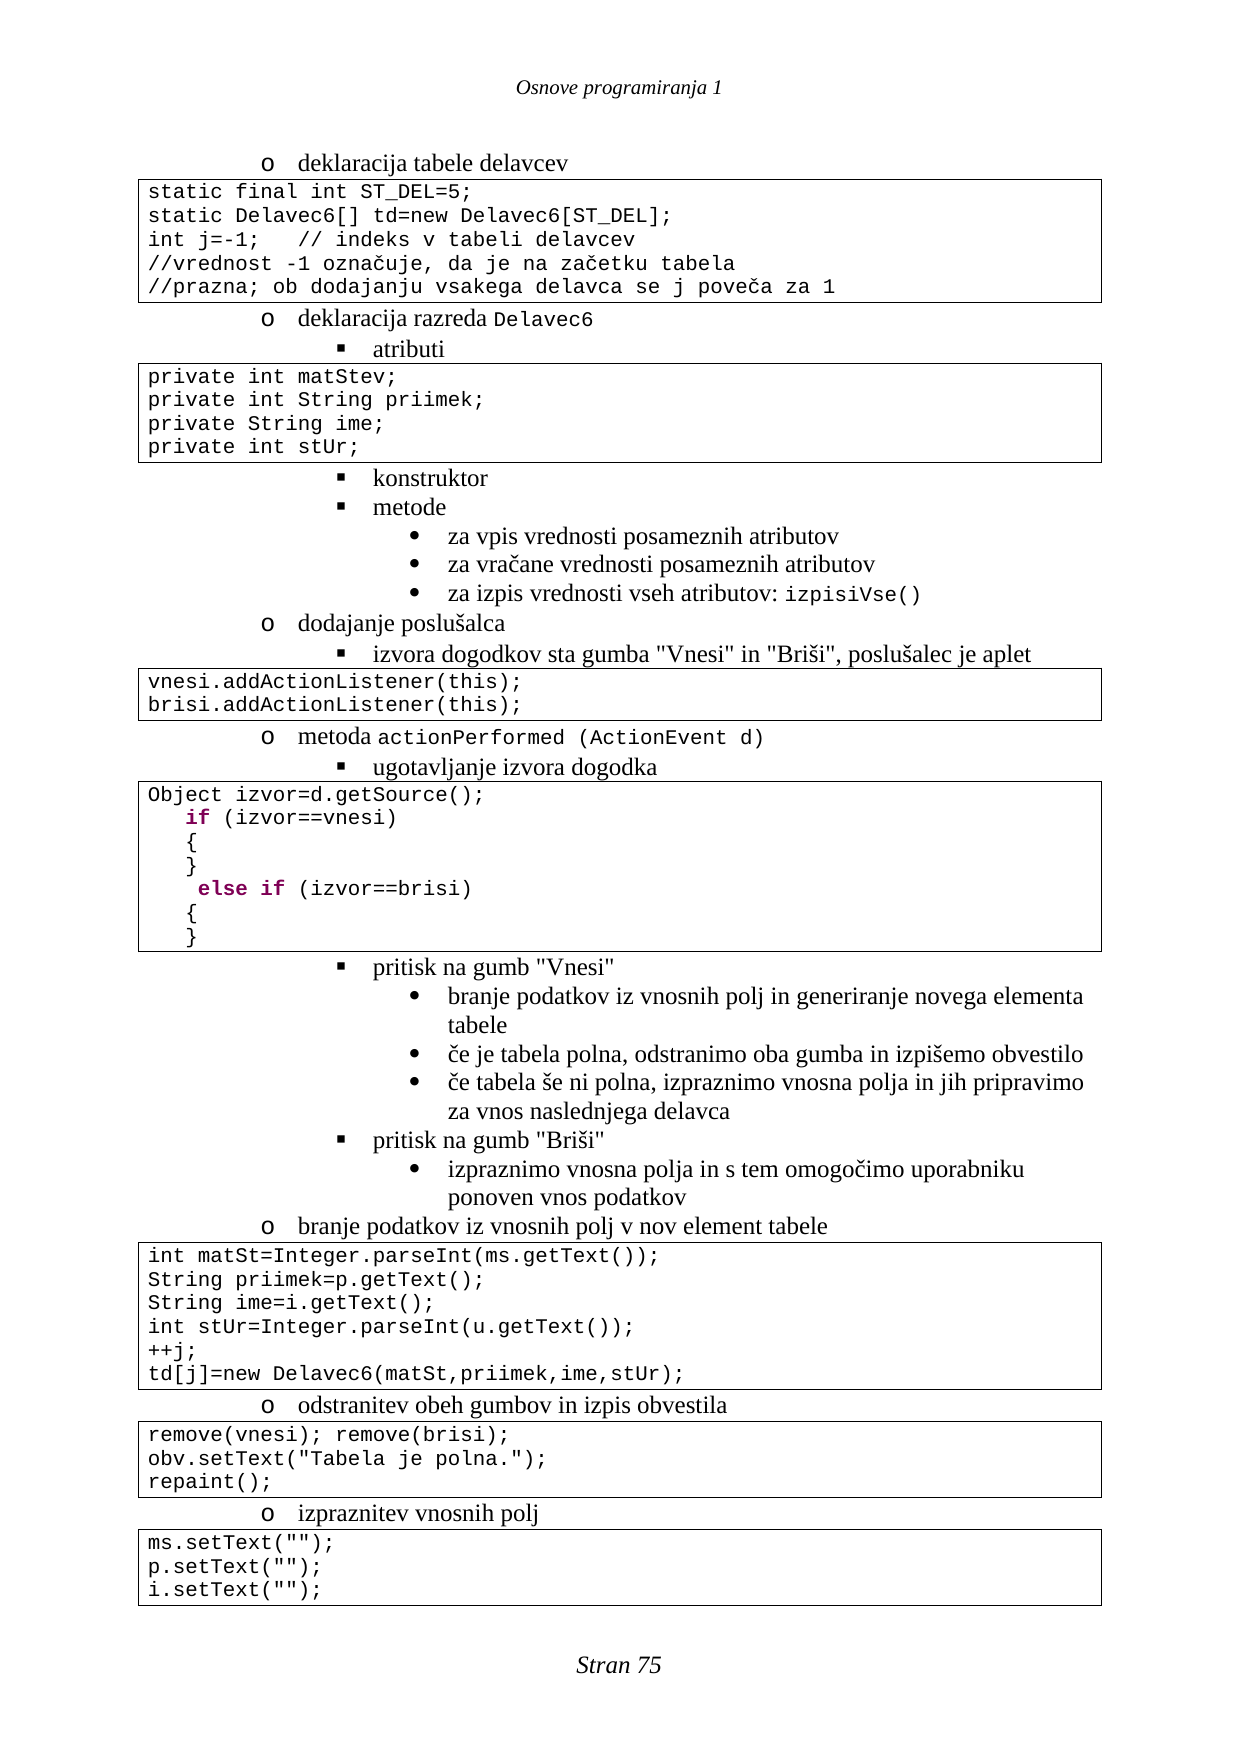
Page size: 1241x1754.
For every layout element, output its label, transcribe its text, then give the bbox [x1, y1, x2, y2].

list pritisk na gumb "Vnesi" [335, 952, 1093, 981]
text static final int ST_DEL=5; static Delavec6[] td=new Delavec6[ST_DEL]; int j=-1; // indeks v tabeli delavcev //vrednost -1 označuje, da je na začetku tabela [139, 180, 1101, 273]
list deklaracija tabele delavcev [260, 148, 1093, 178]
text { [148, 831, 1093, 855]
list pritisk na gumb "Briši" [335, 1125, 1093, 1154]
list če je tabela polna, odstranimo oba gumba in izpišemo obvestilo [410, 1039, 1093, 1067]
text if (izvor==vnesi) [148, 807, 1093, 831]
text private int matStev; private int String priimek; private String ime; private int stUr; [139, 364, 1101, 462]
text } [139, 922, 1101, 951]
list atributi [335, 334, 1093, 362]
text } [148, 855, 1093, 878]
list za vpis vrednosti posameznih atributov [410, 521, 1093, 549]
text else if (izvor==brisi) [148, 878, 1093, 902]
list če tabela še ni polna, izpraznimo vnosna polja in jih pripravimo za vnos naslednjega delavca [410, 1067, 1093, 1125]
list izpraznimo vnosna polja in s tem omogočimo uporabniku ponoven vnos podatkov [410, 1154, 1093, 1211]
text //prazna; ob dodajanju vsakega delavca se j poveča za 1 [139, 273, 1101, 302]
list metoda actionPerformed (ActionEvent d) [260, 721, 1093, 752]
text vnesi.addActionListener(this); brisi.addActionListener(this); [139, 669, 1101, 720]
text remove(vnesi); remove(brisi); obv.setText("Tabela je polna."); repaint(); [139, 1422, 1101, 1497]
list za izpis vrednosti vseh atributov: izpisiVse() [410, 578, 1093, 608]
list konstruktor [335, 463, 1093, 492]
list izpraznitev vnosnih polj [260, 1498, 1093, 1529]
list odstranitev obeh gumbov in izpis obvestila [260, 1390, 1093, 1421]
text Object izvor=d.getSource(); [139, 782, 1101, 807]
text { [148, 902, 1093, 922]
list za vračane vrednosti posameznih atributov [410, 549, 1093, 578]
text ms.setText(""); p.setText(""); i.setText(""); [139, 1530, 1101, 1605]
list ugotavljanje izvora dogodka [335, 752, 1093, 781]
text int matSt=Integer.parseInt(ms.getText()); String priimek=p.getText(); String ime=i.getText(); int stUr=Integer.parseInt(u.getText()); ++j; td[j]=new Delavec6(matSt,priimek,ime,stUr); [139, 1243, 1101, 1389]
list deklaracija razreda Delavec6 [260, 303, 1093, 334]
list metode [335, 492, 1093, 521]
list dodajanje poslušalca [260, 608, 1093, 639]
list izvora dogodkov sta gumba "Vnesi" in "Briši", poslušalec je aplet [335, 639, 1093, 667]
list branje podatkov iz vnosnih polj in generiranje novega elementa tabele [410, 981, 1093, 1039]
list branje podatkov iz vnosnih polj v nov element tabele [260, 1211, 1093, 1242]
